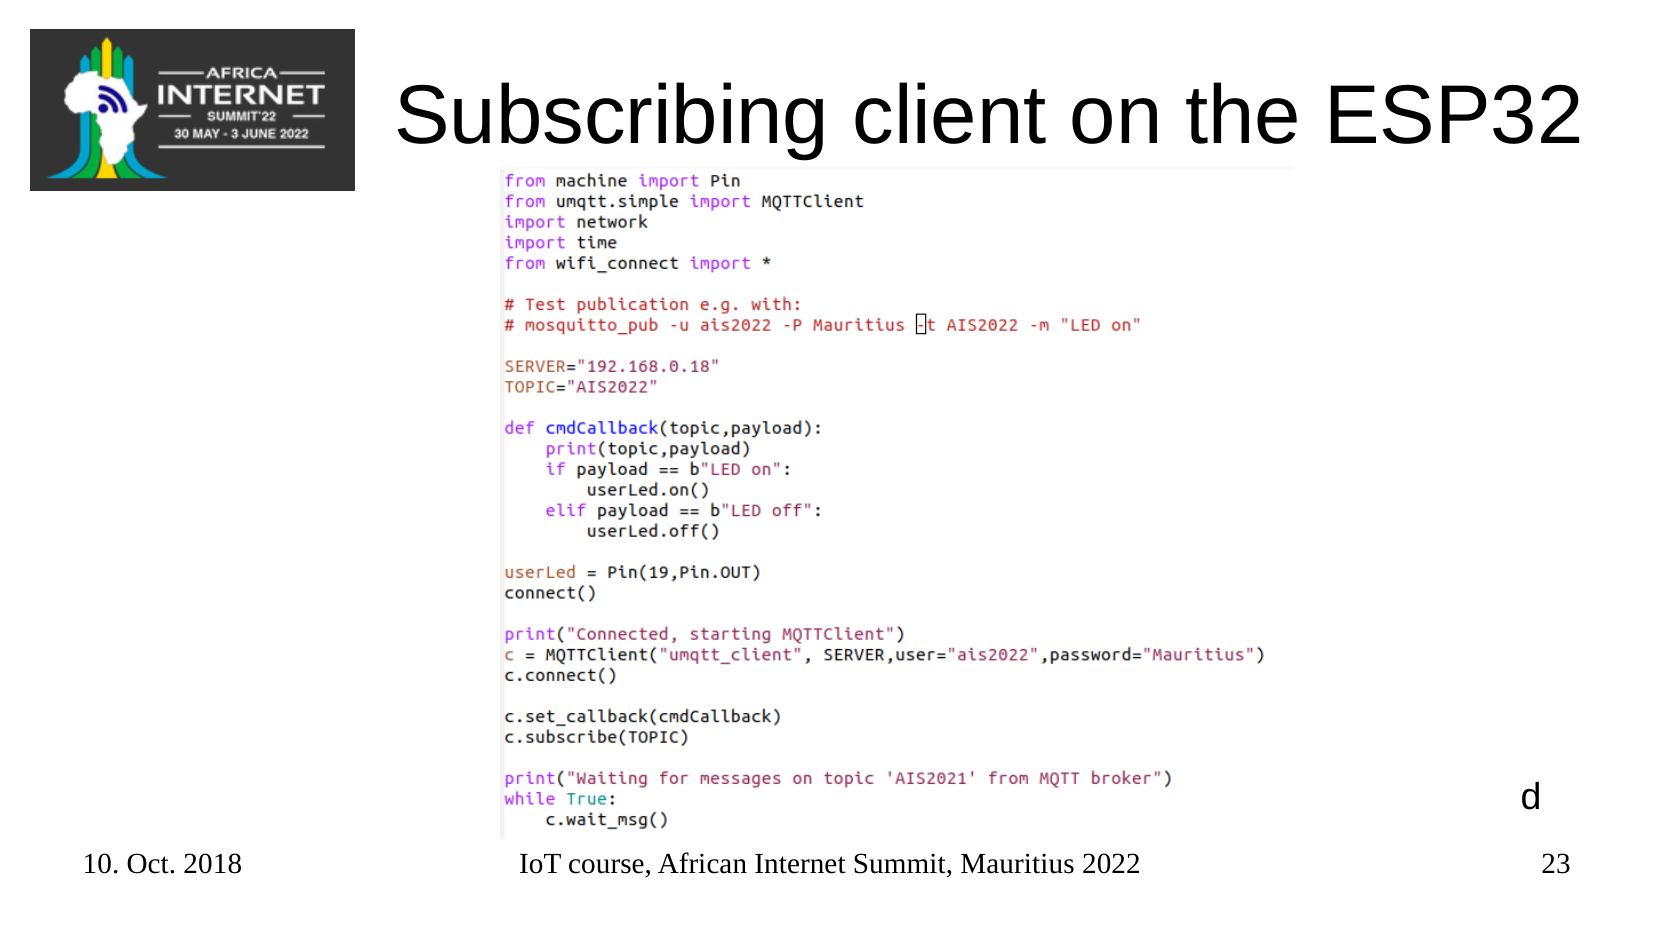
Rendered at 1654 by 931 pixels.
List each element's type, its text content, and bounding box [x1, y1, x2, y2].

title Subscribing client on the ESP32 [354, 12, 1625, 218]
picture [30, 29, 354, 191]
picture [500, 166, 1292, 839]
text_box d [1505, 767, 1557, 825]
